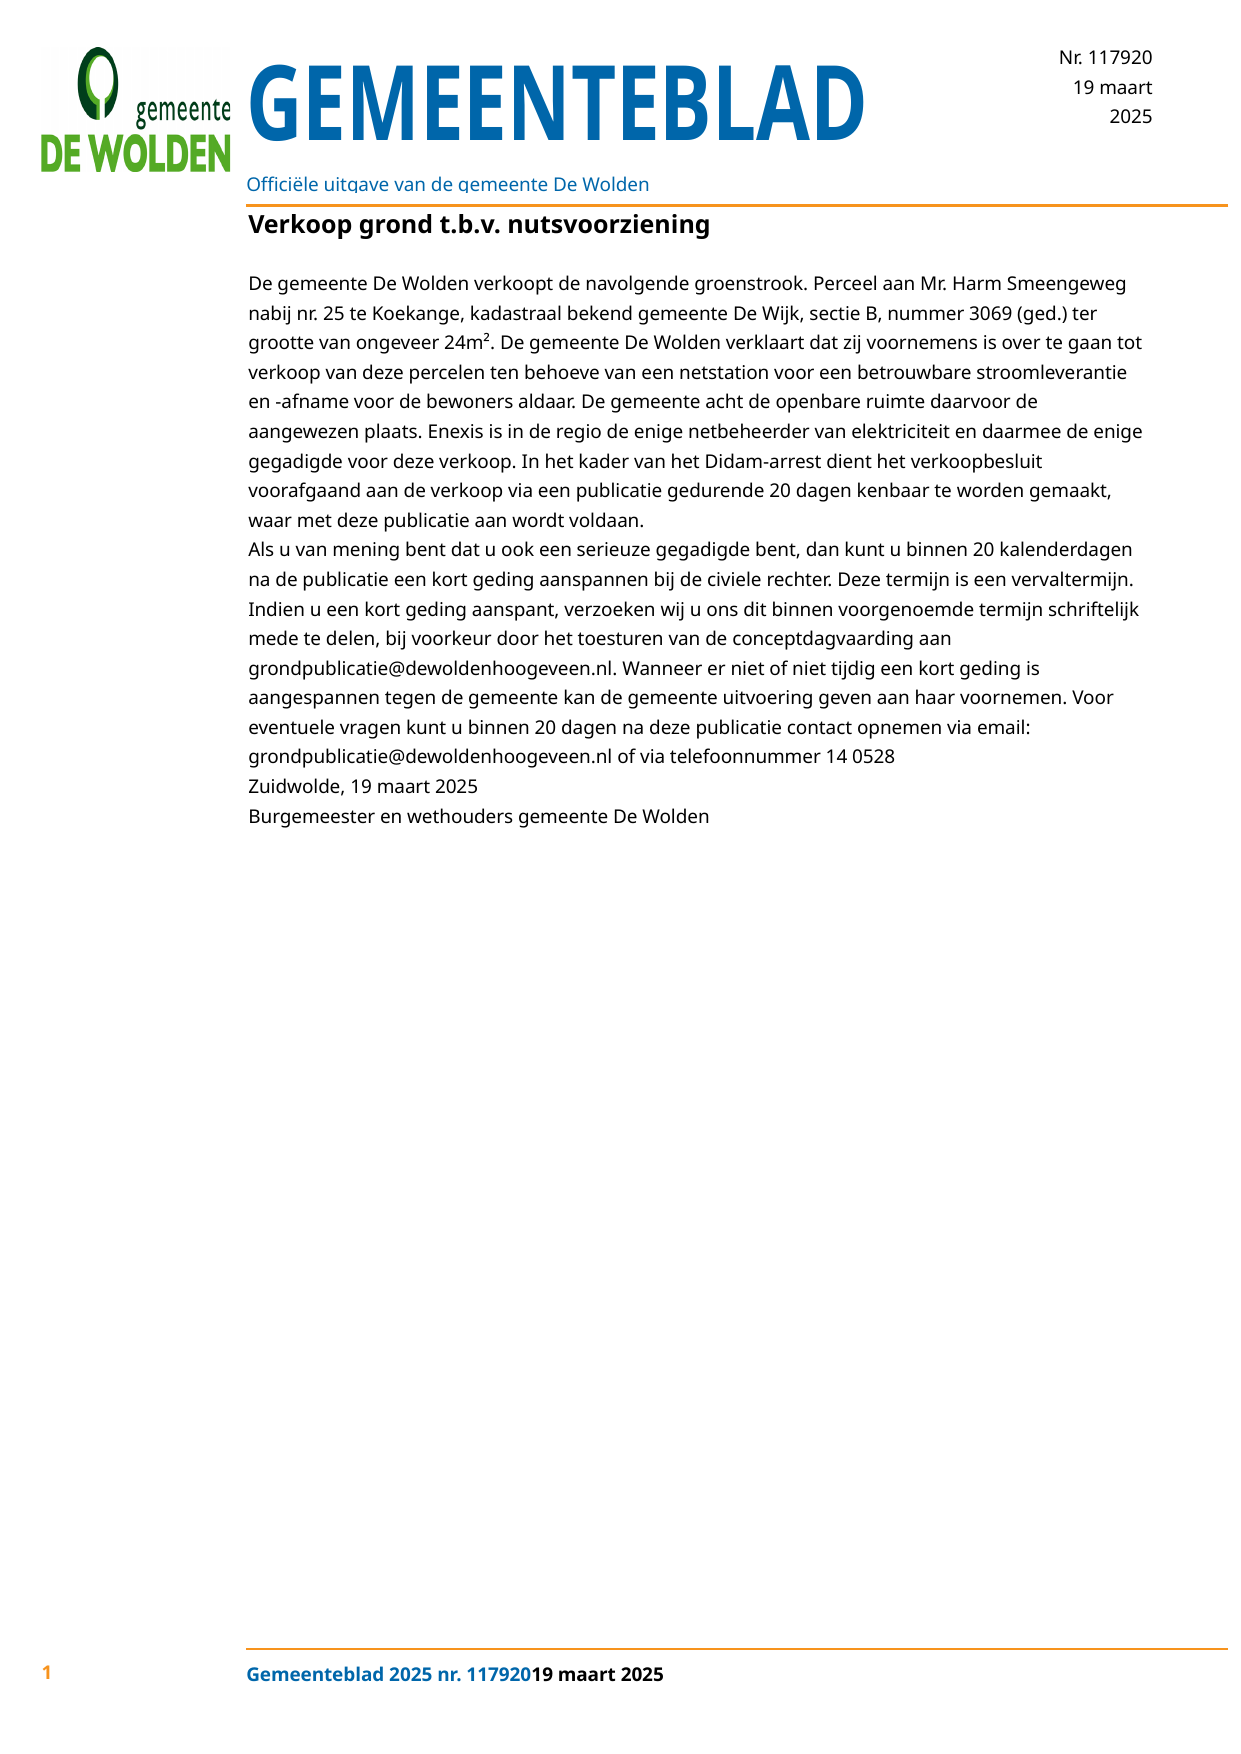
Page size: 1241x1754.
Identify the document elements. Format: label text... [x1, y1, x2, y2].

text Als u van mening bent dat u ook een serieuze gegadigde bent, dan kunt u binnen 20 kalenderdagen na de publicatie een kort geding aanspannen bij de civiele rechter. Deze termijn is een vervaltermijn. Indien u een kort geding aanspant, verzoeken wij u ons dit binnen voorgenoemde termijn schriftelijk mede te delen, bij voorkeur door het toesturen van de conceptdagvaarding aan grondpublicatie@dewoldenhoogeveen.nl. Wanneer er niet of niet tijdig een kort geding is aangespannen tegen de gemeente kan de gemeente uitvoering geven aan haar voornemen. Voor eventuele vragen kunt u binnen 20 dagen na deze publicatie contact opnemen via email: grondpublicatie@dewoldenhoogeveen.nl of via telefoonnummer 14 0528 [248, 537, 1152, 769]
text Burgemeester en wethouders gemeente De Wolden [248, 803, 1152, 828]
text Zuidwolde, 19 maart 2025 [248, 773, 1152, 799]
picture [41, 47, 231, 172]
text De gemeente De Wolden verkoopt de navolgende groenstrook. Perceel aan Mr. Harm Smeengeweg nabij nr. 25 te Koekange, kadastraal bekend gemeente De Wijk, sectie B, nummer 3069 (ged.) ter grootte van ongeveer 24m². De gemeente De Wolden verklaart dat zij voornemens is over te gaan tot verkoop van deze percelen ten behoeve van een netstation voor een betrouwbare stroomleverantie en -afname voor de bewoners aldaar. De gemeente acht de openbare ruimte daarvoor de aangewezen plaats. Enexis is in de regio de enige netbeheerder van elektriciteit en daarmee de enige gegadigde voor deze verkoop. In het kader van het Didam-arrest dient het verkoopbesluit voorafgaand aan de verkoop via een publicatie gedurende 20 dagen kenbaar te worden gemaakt, waar met deze publicatie aan wordt voldaan. [248, 270, 1152, 533]
text Verkoop grond t.b.v. nutsvoorziening [248, 207, 1152, 241]
